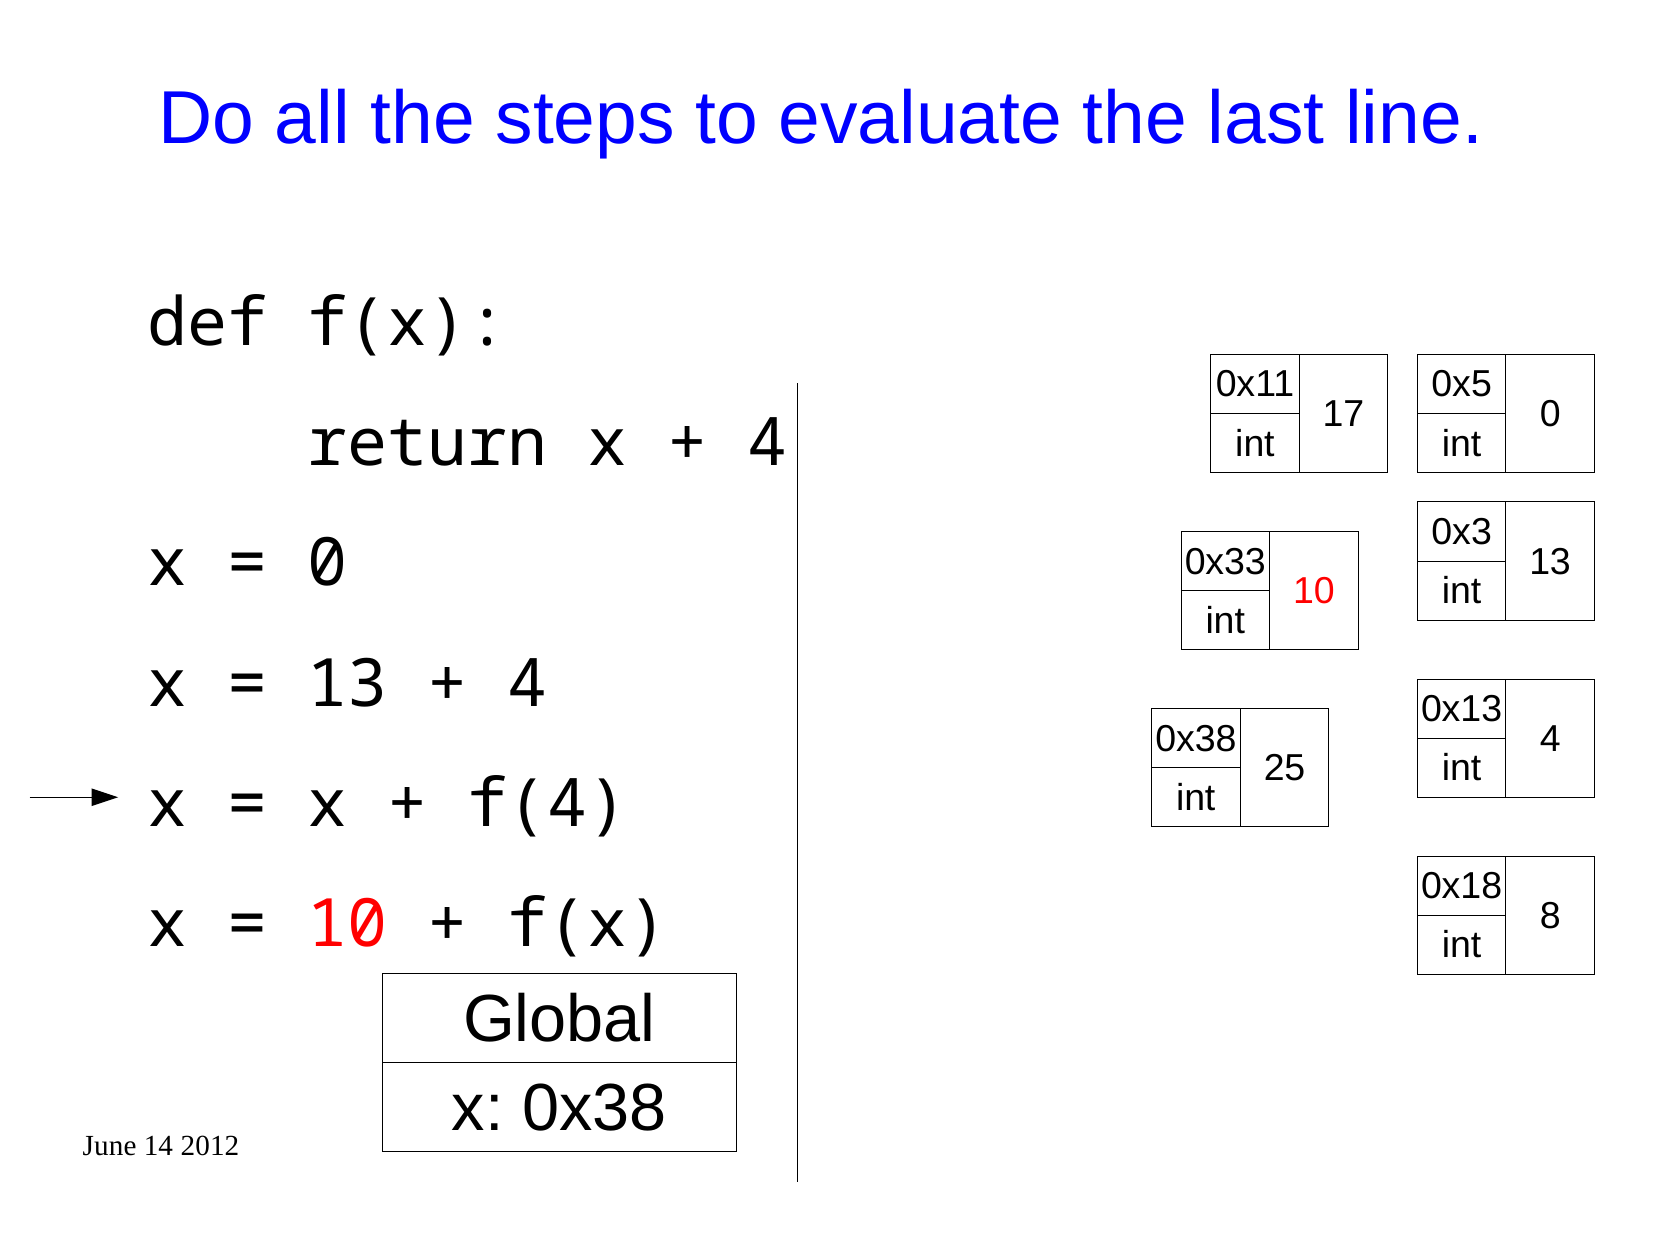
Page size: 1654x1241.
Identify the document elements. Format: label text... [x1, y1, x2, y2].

text_box Global [382, 973, 737, 1062]
text_box int [1181, 591, 1269, 650]
text_box int [1417, 739, 1505, 798]
title Do all the steps to evaluate the last line. [76, 58, 1565, 178]
list def f(x): return x + 4 x = 0 x = 13 + 4 x = x + f(4) x = 10 + f(x) [76, 274, 1506, 822]
text_box int [1210, 414, 1299, 473]
text_box 0x18 [1417, 856, 1505, 916]
text_box 8 [1505, 856, 1595, 975]
text_box 4 [1505, 679, 1595, 798]
text_box 0 [1505, 354, 1595, 473]
text_box 0x5 [1417, 354, 1505, 414]
text_box 25 [1240, 708, 1329, 827]
text_box 0x38 [1151, 708, 1240, 768]
text_box x: 0x38 [382, 1062, 737, 1152]
text_box 13 [1505, 501, 1595, 621]
text_box 0x11 [1210, 354, 1299, 414]
text_box 17 [1299, 354, 1388, 473]
text_box int [1417, 414, 1505, 473]
text_box int [1417, 562, 1505, 621]
text_box 0x33 [1181, 531, 1269, 591]
text_box 0x3 [1417, 501, 1505, 562]
text_box int [1417, 916, 1505, 975]
text_box int [1151, 768, 1240, 827]
text_box 0x13 [1417, 679, 1505, 739]
text_box 10 [1269, 531, 1359, 650]
